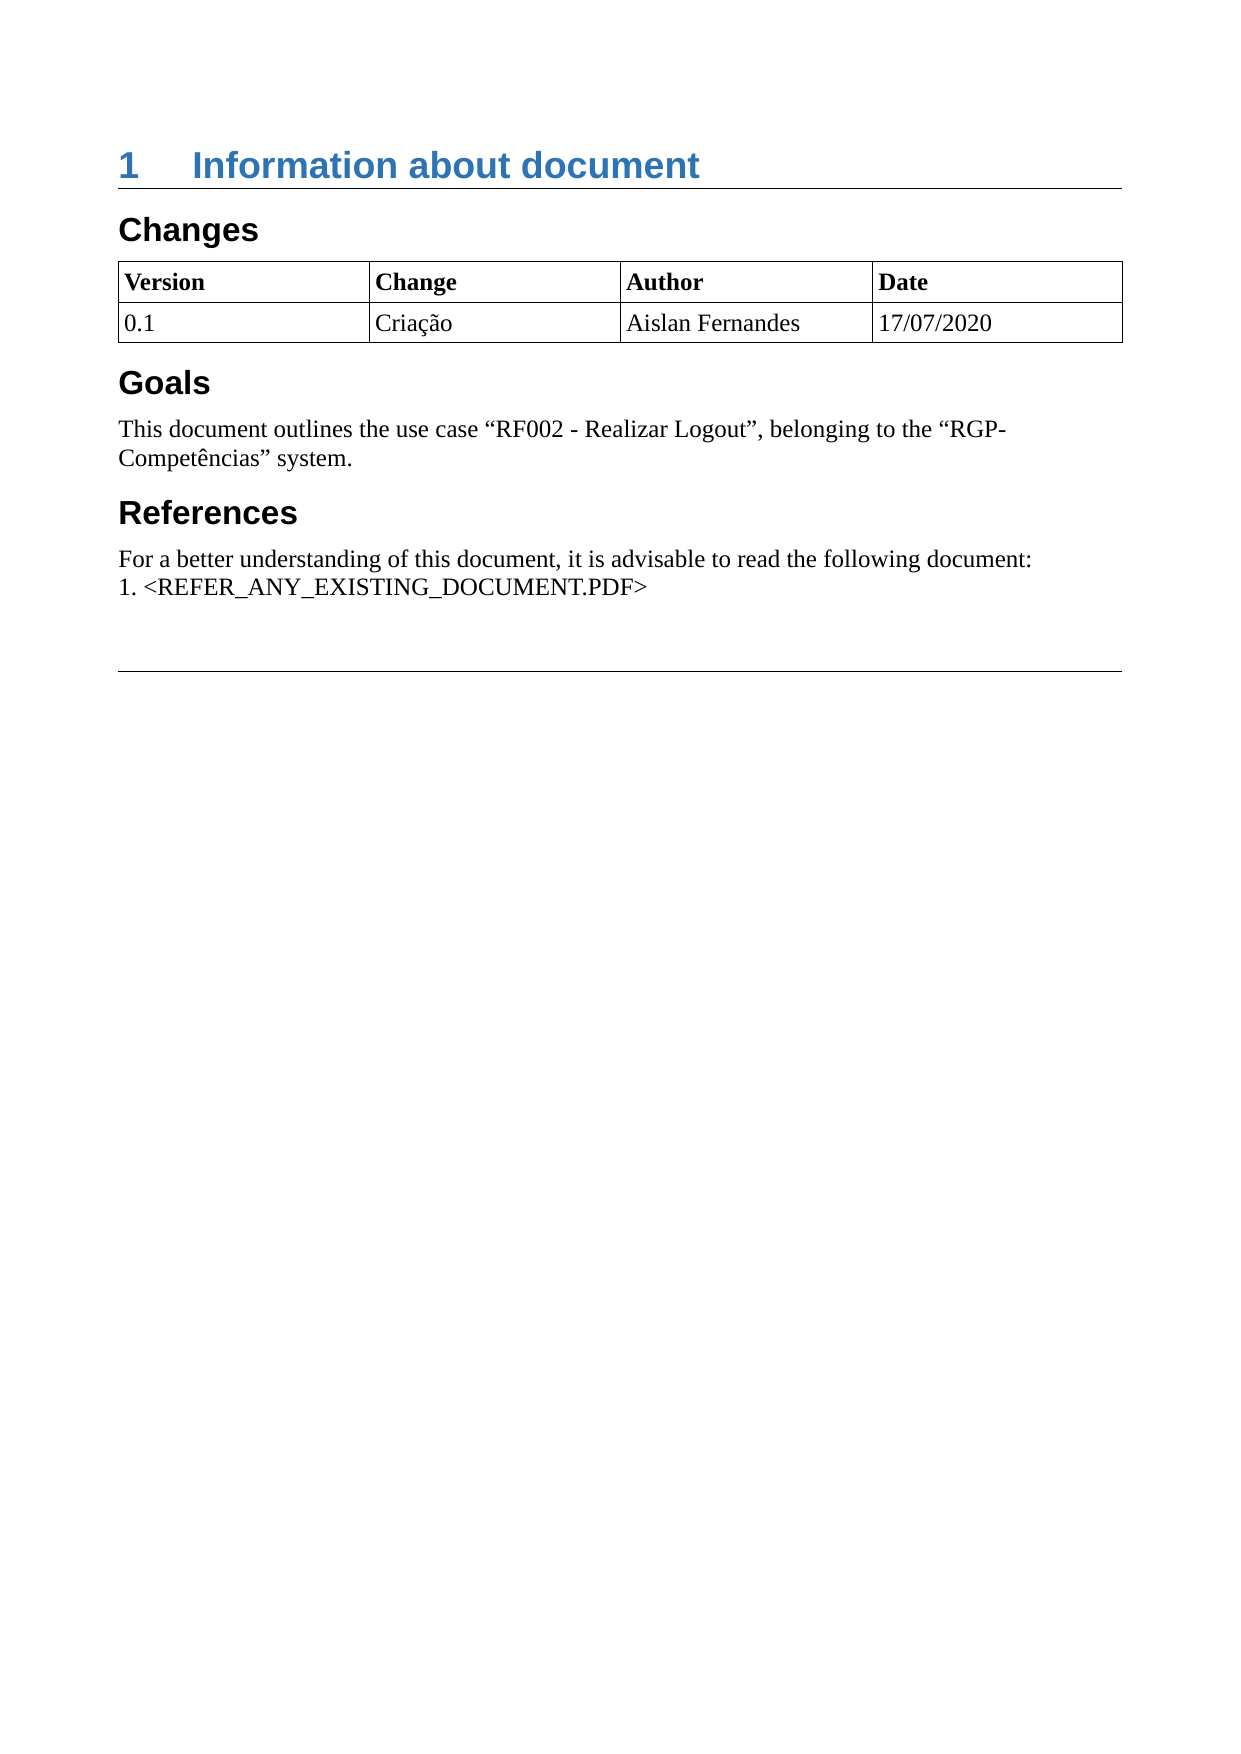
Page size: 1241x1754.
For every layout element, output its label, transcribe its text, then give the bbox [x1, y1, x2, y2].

text 1. <REFER_ANY_EXISTING_DOCUMENT.PDF> [118, 572, 1122, 601]
text This document outlines the use case “RF002 - Realizar Logout”, belonging to the “RGP-Competências” system. [118, 414, 1122, 472]
table_header Version [119, 262, 369, 301]
subtitle Goals [118, 363, 1122, 402]
table_header Date [873, 262, 1122, 301]
table_cell 0.1 [119, 303, 369, 342]
table_cell 17/07/2020 [873, 303, 1122, 342]
subtitle Changes [118, 210, 1122, 248]
table_header Author [621, 262, 872, 301]
table_cell Aislan Fernandes [621, 303, 872, 342]
table_cell Criação [370, 303, 620, 342]
table_header Change [370, 262, 620, 301]
text For a better understanding of this document, it is advisable to read the following document: [118, 544, 1122, 572]
subtitle References [118, 493, 1122, 531]
subtitle Information about document [118, 143, 1122, 188]
